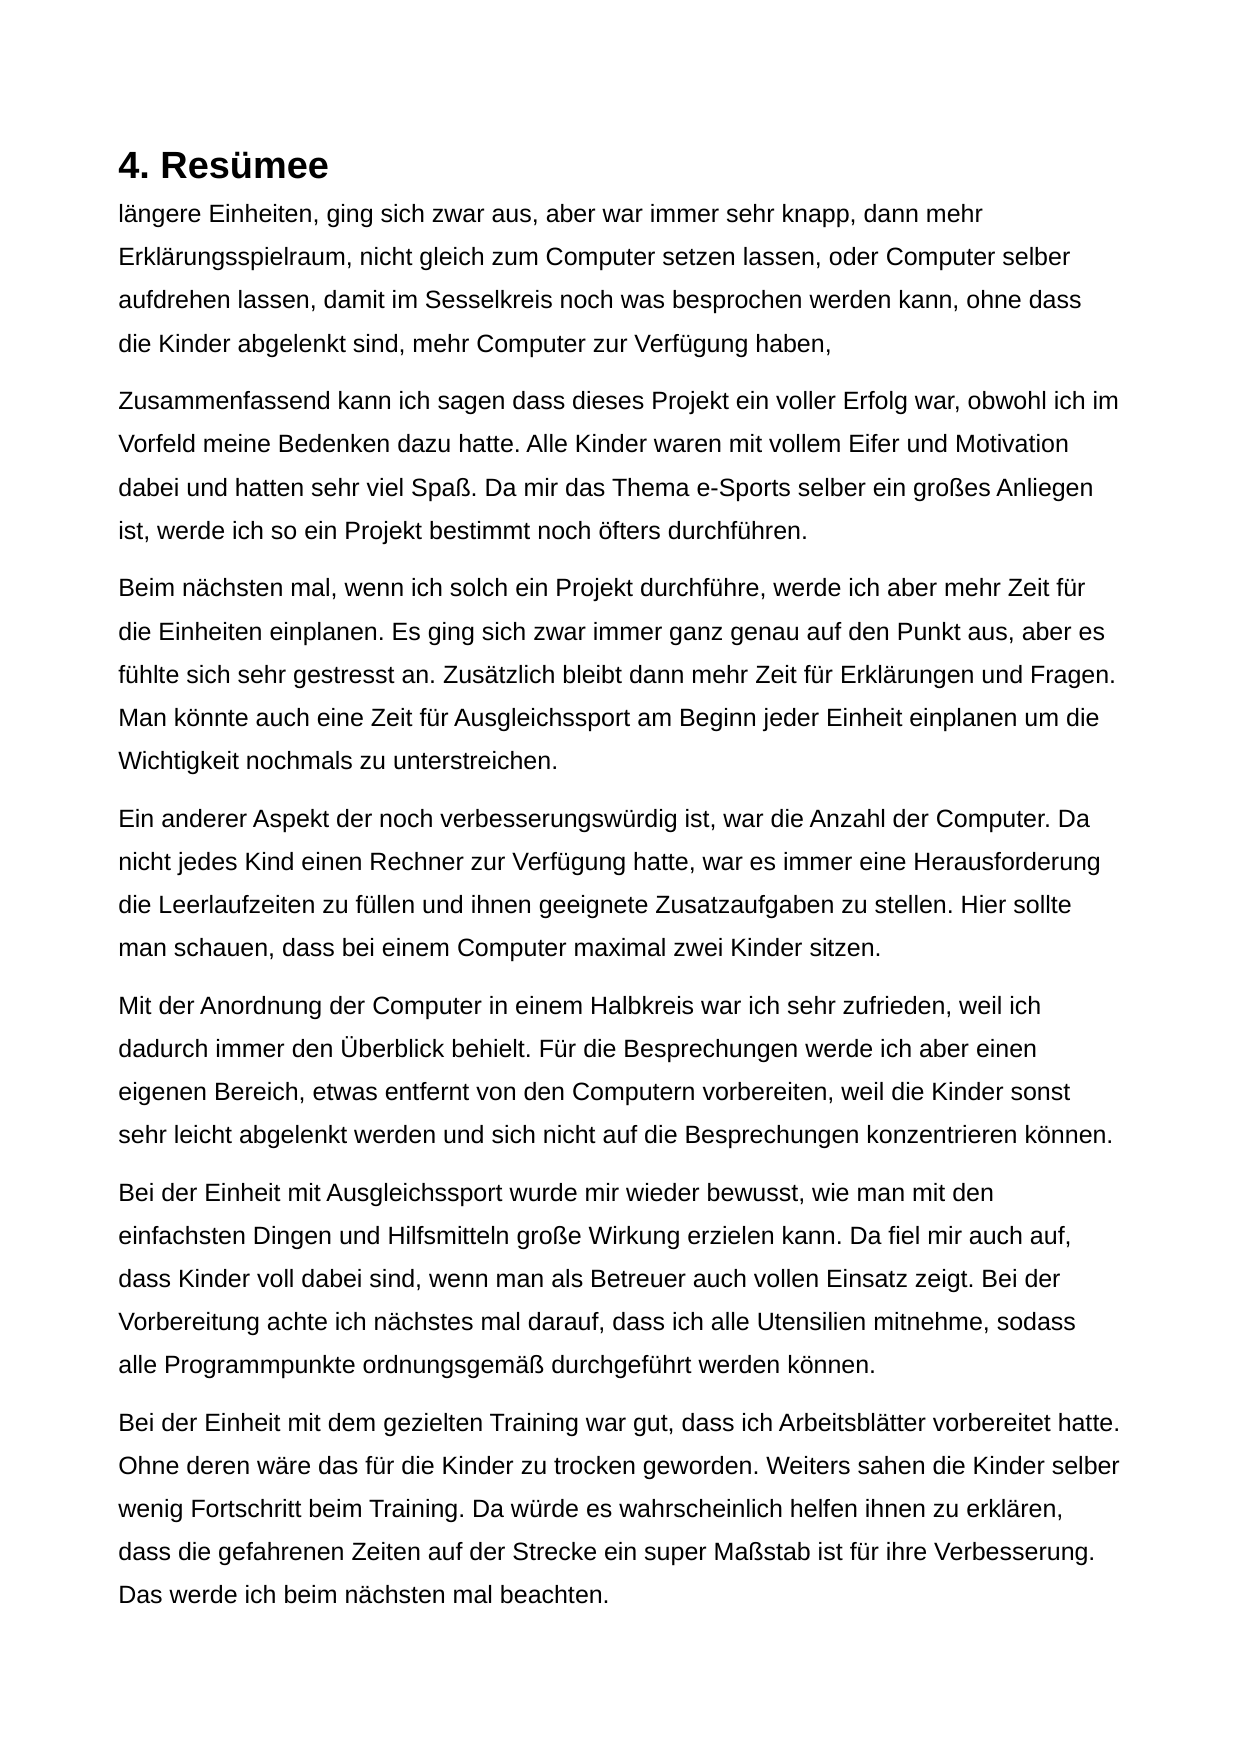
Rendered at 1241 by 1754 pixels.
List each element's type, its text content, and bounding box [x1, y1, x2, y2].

text Bei der Einheit mit dem gezielten Training war gut, dass ich Arbeitsblätter vorbereitet hatte. Ohne deren wäre das für die Kinder zu trocken geworden. Weiters sahen die Kinder selber wenig Fortschritt beim Training. Da würde es wahrscheinlich helfen ihnen zu erklären, dass die gefahrenen Zeiten auf der Strecke ein super Maßstab ist für ihre Verbesserung. Das werde ich beim nächsten mal beachten. [118, 1408, 1122, 1609]
text Mit der Anordnung der Computer in einem Halbkreis war ich sehr zufrieden, weil ich dadurch immer den Überblick behielt. Für die Besprechungen werde ich aber einen eigenen Bereich, etwas entfernt von den Computern vorbereiten, weil die Kinder sonst sehr leicht abgelenkt werden und sich nicht auf die Besprechungen konzentrieren können. [118, 991, 1122, 1149]
text Ein anderer Aspekt der noch verbesserungswürdig ist, war die Anzahl der Computer. Da nicht jedes Kind einen Rechner zur Verfügung hatte, war es immer eine Herausforderung die Leerlaufzeiten zu füllen und ihnen geeignete Zusatzaufgaben zu stellen. Hier sollte man schauen, dass bei einem Computer maximal zwei Kinder sitzen. [118, 804, 1122, 962]
text Zusammenfassend kann ich sagen dass dieses Projekt ein voller Erfolg war, obwohl ich im Vorfeld meine Bedenken dazu hatte. Alle Kinder waren mit vollem Eifer und Motivation dabei und hatten sehr viel Spaß. Da mir das Thema e-Sports selber ein großes Anliegen ist, werde ich so ein Projekt bestimmt noch öfters durchführen. [118, 386, 1122, 544]
text längere Einheiten, ging sich zwar aus, aber war immer sehr knapp, dann mehr Erklärungsspielraum, nicht gleich zum Computer setzen lassen, oder Computer selber aufdrehen lassen, damit im Sesselkreis noch was besprochen werden kann, ohne dass die Kinder abgelenkt sind, mehr Computer zur Verfügung haben, [118, 199, 1122, 357]
text Beim nächsten mal, wenn ich solch ein Projekt durchführe, werde ich aber mehr Zeit für die Einheiten einplanen. Es ging sich zwar immer ganz genau auf den Punkt aus, aber es fühlte sich sehr gestresst an. Zusätzlich bleibt dann mehr Zeit für Erklärungen und Fragen. Man könnte auch eine Zeit für Ausgleichssport am Beginn jeder Einheit einplanen um die Wichtigkeit nochmals zu unterstreichen. [118, 573, 1122, 775]
subtitle 4. Resümee [118, 143, 1122, 187]
text Bei der Einheit mit Ausgleichssport wurde mir wieder bewusst, wie man mit den einfachsten Dingen und Hilfsmitteln große Wirkung erzielen kann. Da fiel mir auch auf, dass Kinder voll dabei sind, wenn man als Betreuer auch vollen Einsatz zeigt. Bei der Vorbereitung achte ich nächstes mal darauf, dass ich alle Utensilien mitnehme, sodass alle Programmpunkte ordnungsgemäß durchgeführt werden können. [118, 1178, 1122, 1379]
